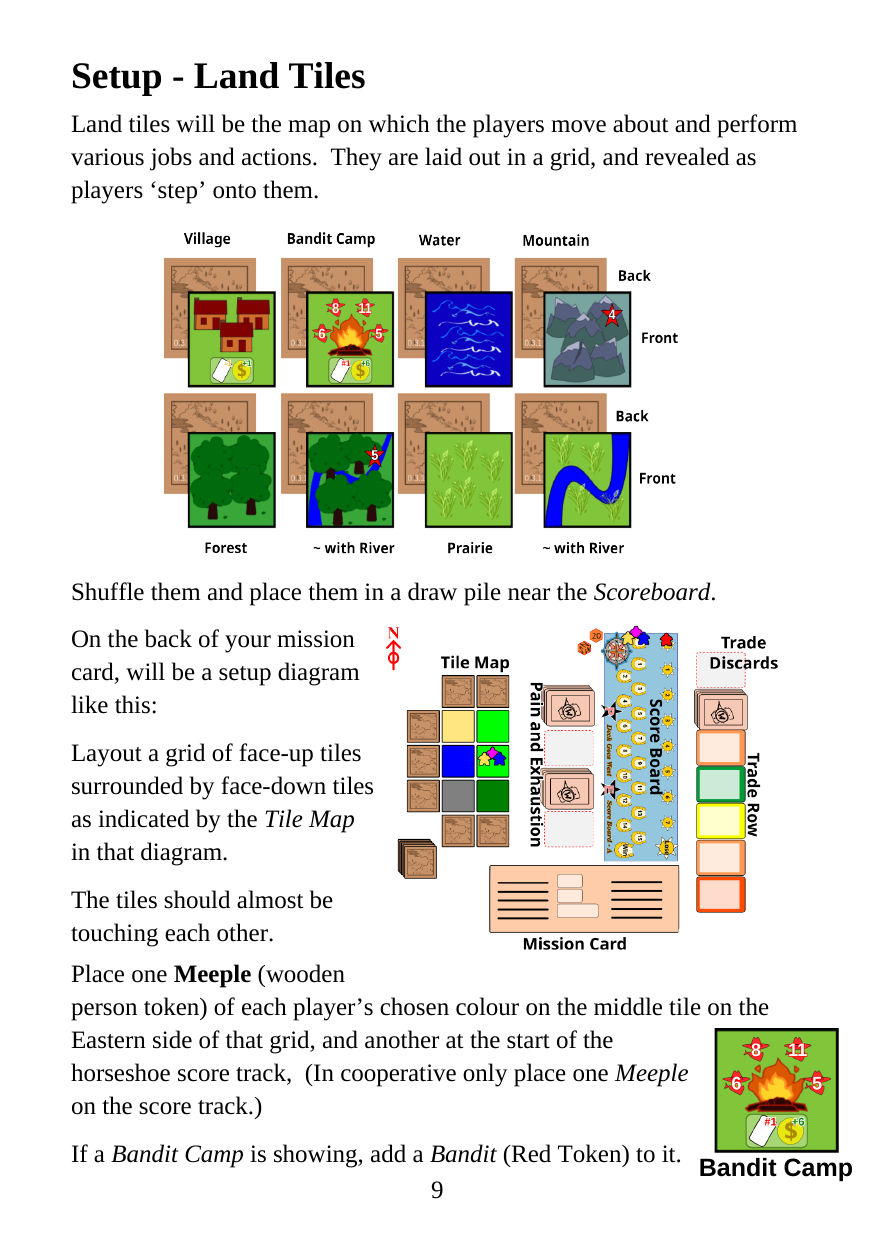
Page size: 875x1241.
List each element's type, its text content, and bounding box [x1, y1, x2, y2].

text On the back of your mission card, will be a setup diagram like this: [71, 624, 375, 719]
picture [714, 1028, 839, 1153]
picture [149, 208, 694, 576]
subtitle Setup - Land Tiles [71, 53, 803, 96]
text Land tiles will be the map on which the players move about and perform various jobs and actions. They are laid out in a grid, and revealed as players ‘step’ onto them. [71, 109, 803, 203]
text The tiles should almost be touching each other. [71, 885, 375, 946]
picture [375, 618, 799, 965]
text Layout a grid of face-up tiles surrounded by face-down tiles as indicated by the Tile Map in that diagram. [71, 738, 375, 866]
text Place one Meeple (wooden person token) of each player’s chosen colour on the middle tile on the Eastern side of that grid, and another at the start of the horseshoe score track, (In cooperative only place one Meeple on the score track.) [71, 959, 803, 1120]
text If a Bandit Camp is showing, add a Bandit (Red Token) to it. [71, 1139, 803, 1168]
text Shuffle them and place them in a draw pile near the Scoreboard. [71, 577, 803, 606]
